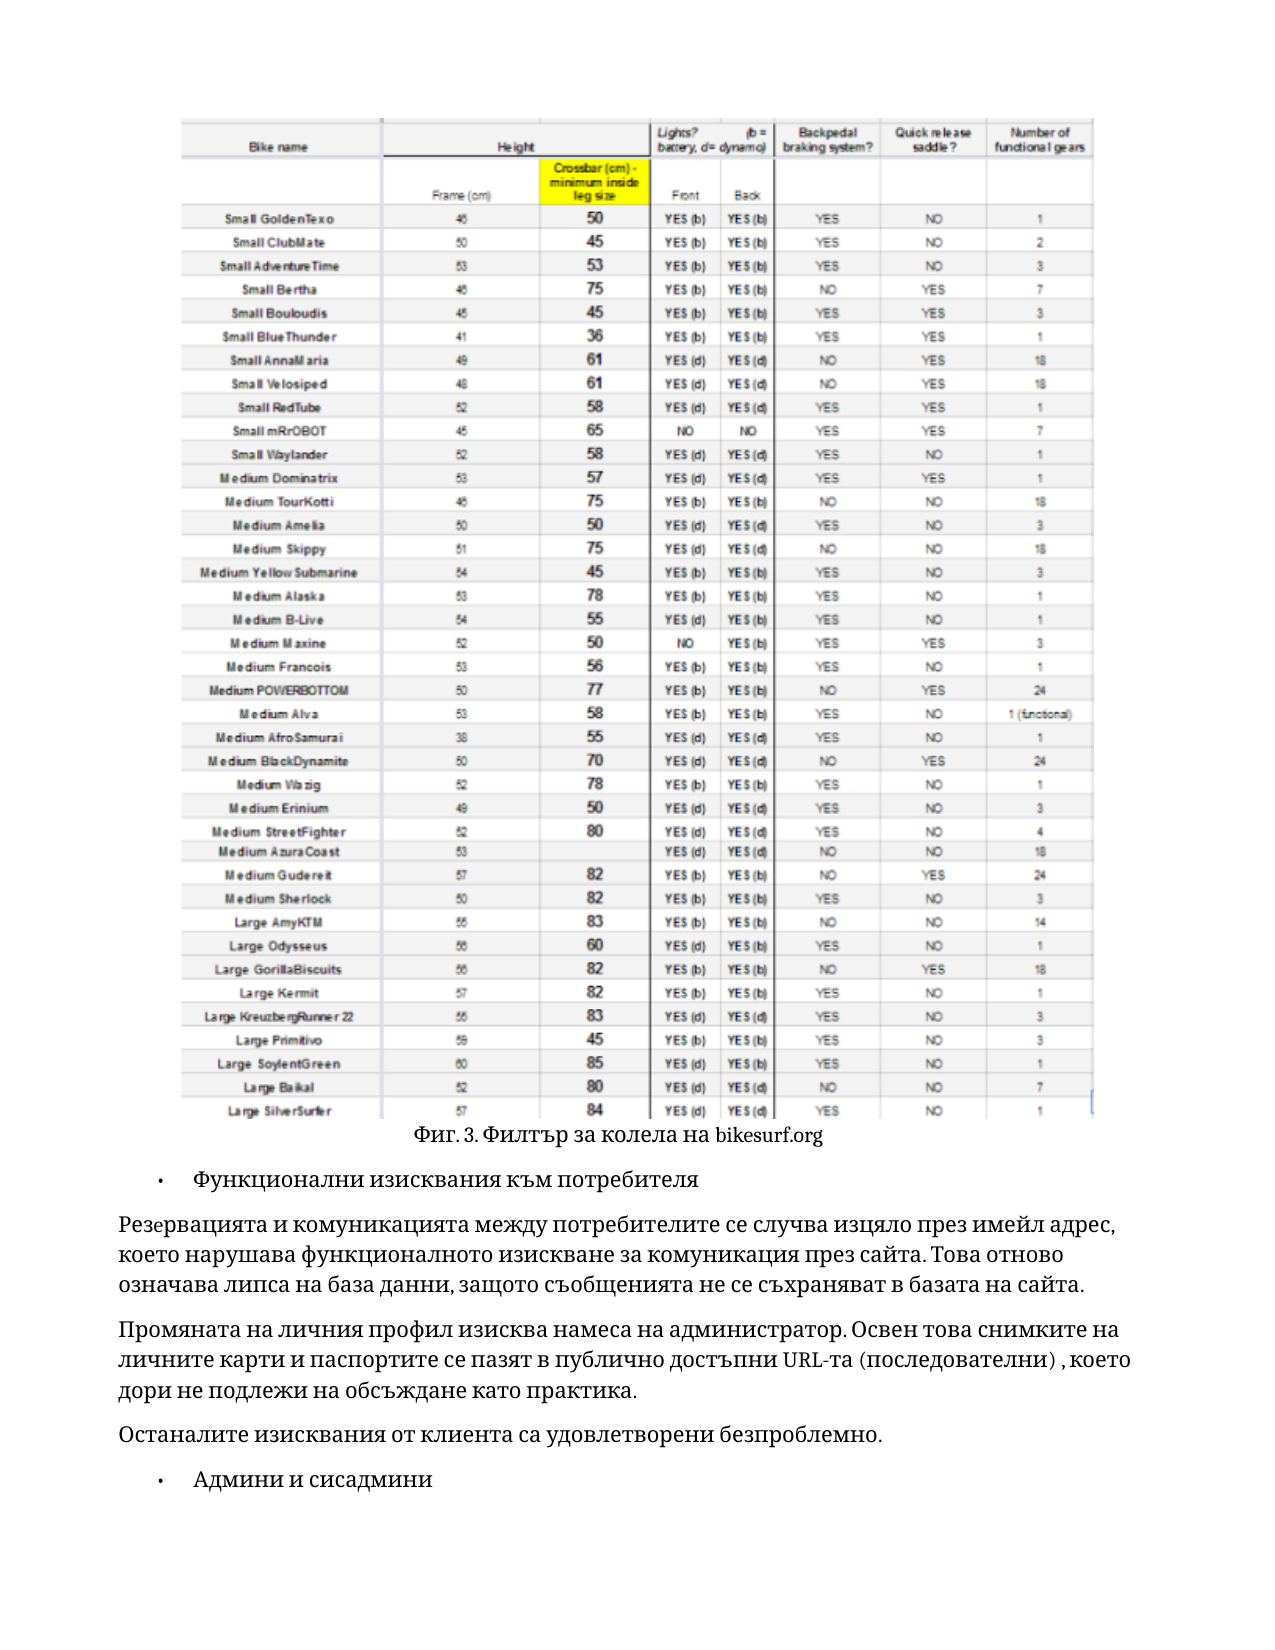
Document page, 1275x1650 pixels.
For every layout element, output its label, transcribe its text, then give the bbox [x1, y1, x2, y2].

picture [181, 118, 1094, 1119]
text Фиг. 3. Филтър за колела на bikesurf.org [118, 1119, 1157, 1148]
list Функционални изисквания към потребителя [156, 1168, 1157, 1193]
text Резeрвацията и комуникацията между потребителите се случва изцяло през имейл адрес, което нарушава функционалното изискване за комуникация през сайта. Това отново означава липса на база данни, защото съобщенията не се съхраняват в базата на сайта. [118, 1213, 1157, 1298]
text Промяната на личния профил изисква намеса на администратор. Освен това снимките на личните карти и паспортите се пазят в публично достъпни URL-та (последователни) , което дори не подлежи на обсъждане като практика. [118, 1318, 1157, 1403]
text Останалите изисквания от клиента са удовлетворени безпроблемно. [118, 1423, 1157, 1448]
list Админи и сисадмини [156, 1468, 1157, 1493]
